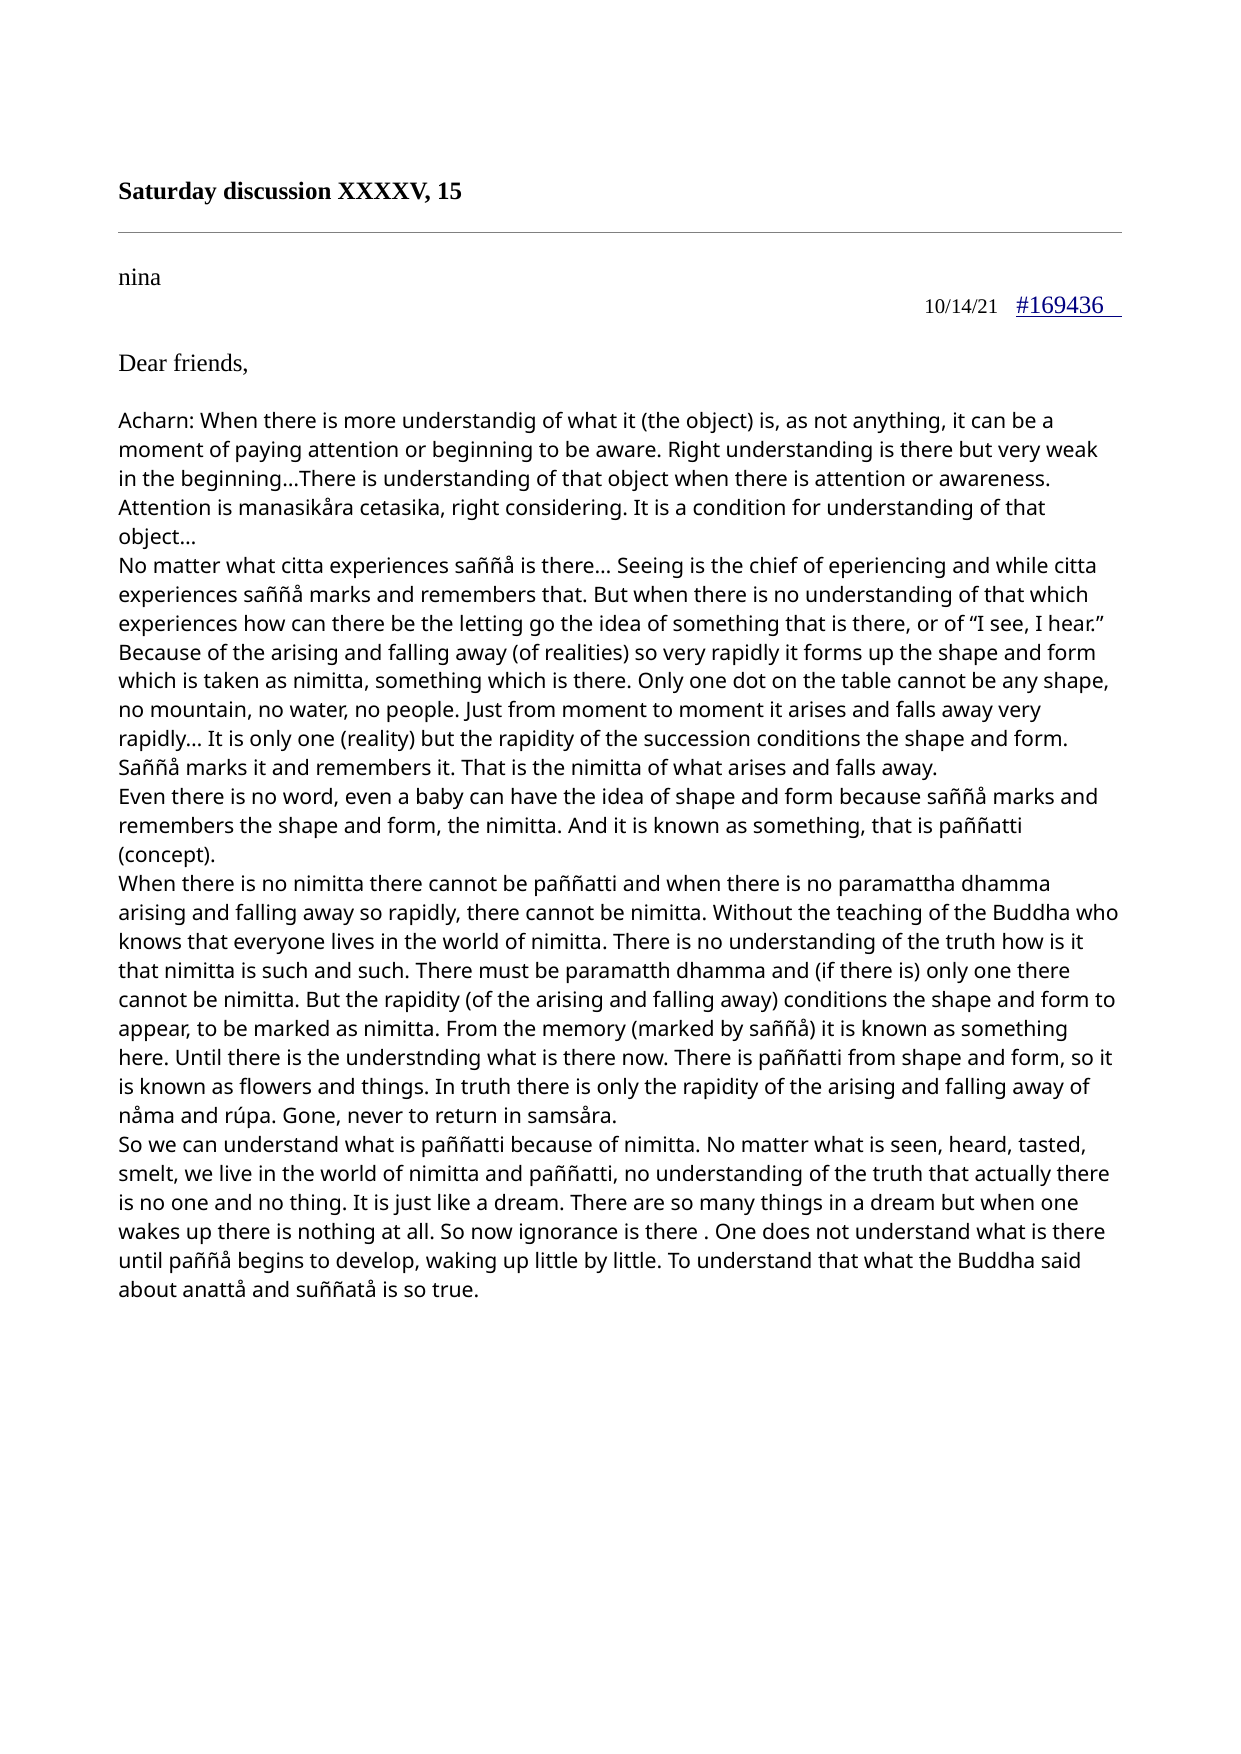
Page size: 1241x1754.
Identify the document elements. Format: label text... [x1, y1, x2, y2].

subtitle Saturday discussion XXXXV, 15 [118, 176, 1122, 205]
table_header nina 10/14/21 #169436 Dear friends, Acharn: When there is more understandig of what it (the object) is, as not anything, it can be a moment of paying attention or beginning to be aware. Right understanding is there but very weak in the beginning…There is understanding of that object when there is attention or awareness. Attention is manasikåra cetasika, right considering. It is a condition for understanding of that object… No matter what citta experiences saññå is there… Seeing is the chief of eperiencing and while citta experiences saññå marks and remembers that. But when there is no understanding of that which experiences how can there be the letting go the idea of something that is there, or of “I see, I hear.” Because of the arising and falling away (of realities) so very rapidly it forms up the shape and form which is taken as nimitta, something which is there. Only one dot on the table cannot be any shape, no mountain, no water, no people. Just from moment to moment it arises and falls away very rapidly… It is only one (reality) but the rapidity of the succession conditions the shape and form. Saññå marks it and remembers it. That is the nimitta of what arises and falls away. Even there is no word, even a baby can have the idea of shape and form because saññå marks and remembers the shape and form, the nimitta. And it is known as something, that is paññatti (concept). When there is no nimitta there cannot be paññatti and when there is no paramattha dhamma arising and falling away so rapidly, there cannot be nimitta. Without the teaching of the Buddha who knows that everyone lives in the world of nimitta. There is no understanding of the truth how is it that nimitta is such and such. There must be paramatth dhamma and (if there is) only one there cannot be nimitta. But the rapidity (of the arising and falling away) conditions the shape and form to appear, to be marked as nimitta. From the memory (marked by saññå) it is known as something here. Until there is the understnding what is there now. There is paññatti from shape and form, so it is known as flowers and things. In truth there is only the rapidity of the arising and falling away of nåma and rúpa. Gone, never to return in samsåra. So we can understand what is paññatti because of nimitta. No matter what is seen, heard, tasted, smelt, we live in the world of nimitta and paññatti, no understanding of the truth that actually there is no one and no thing. It is just like a dream. There are so many things in a dream but when one wakes up there is nothing at all. So now ignorance is there . One does not understand what is there until paññå begins to develop, waking up little by little. To understand that what the Buddha said about anattå and suññatå is so true. [118, 233, 1122, 1303]
